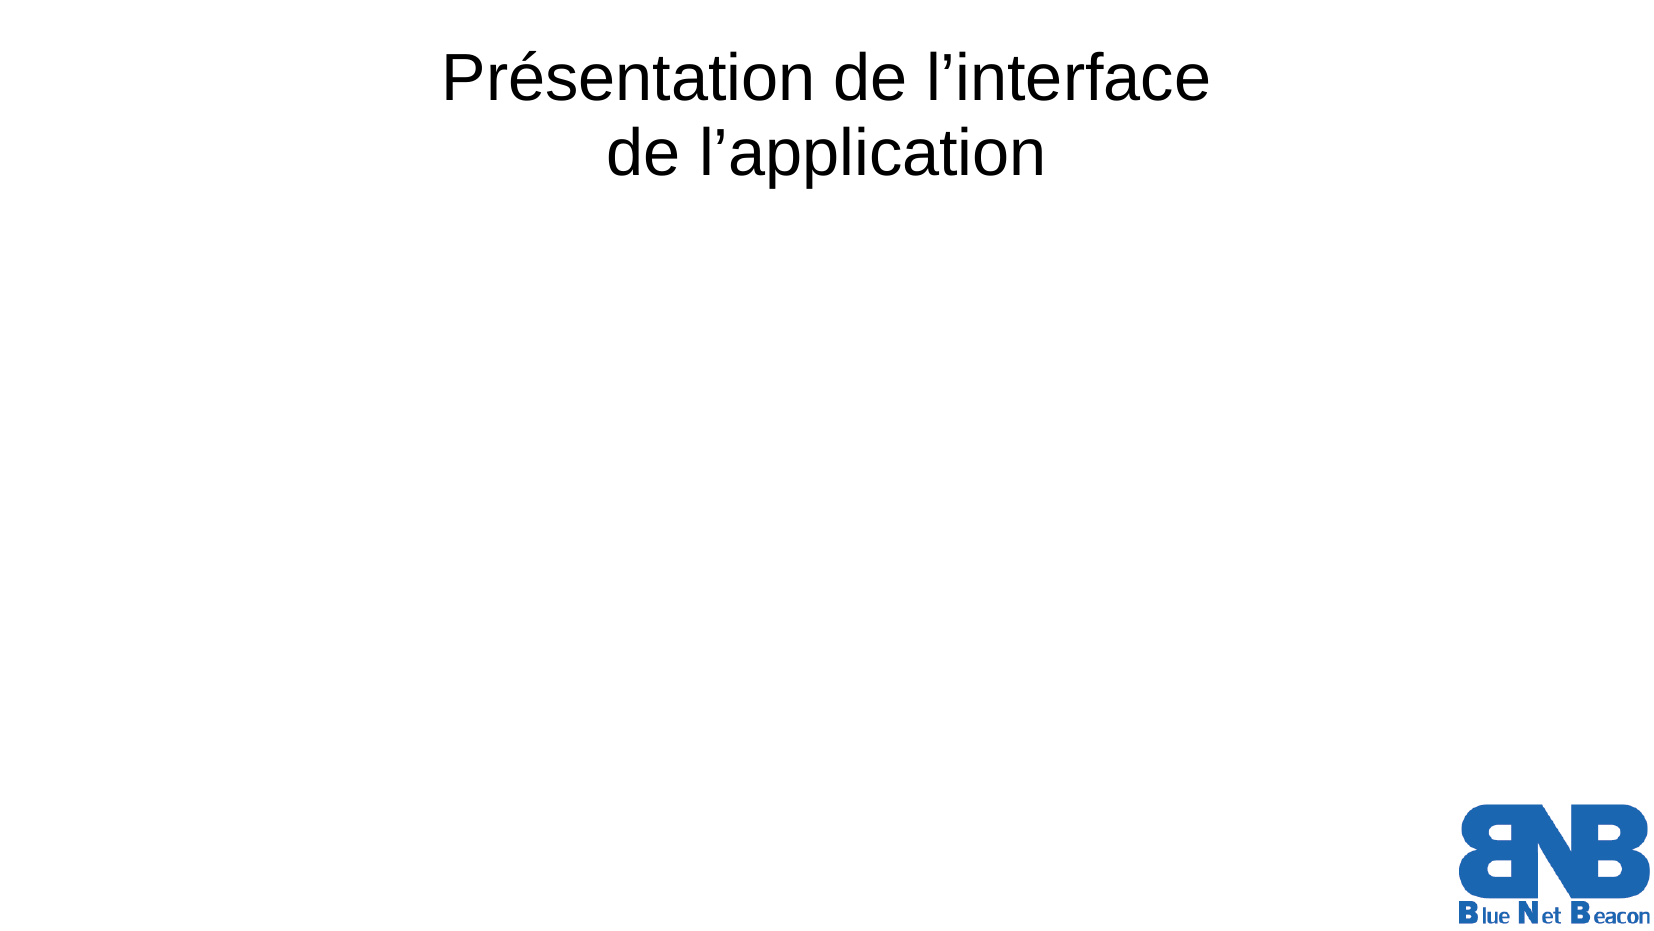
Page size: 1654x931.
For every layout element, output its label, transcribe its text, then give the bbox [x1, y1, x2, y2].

title Présentation de l’interface de l’application [82, 37, 1571, 193]
picture [1459, 797, 1650, 930]
